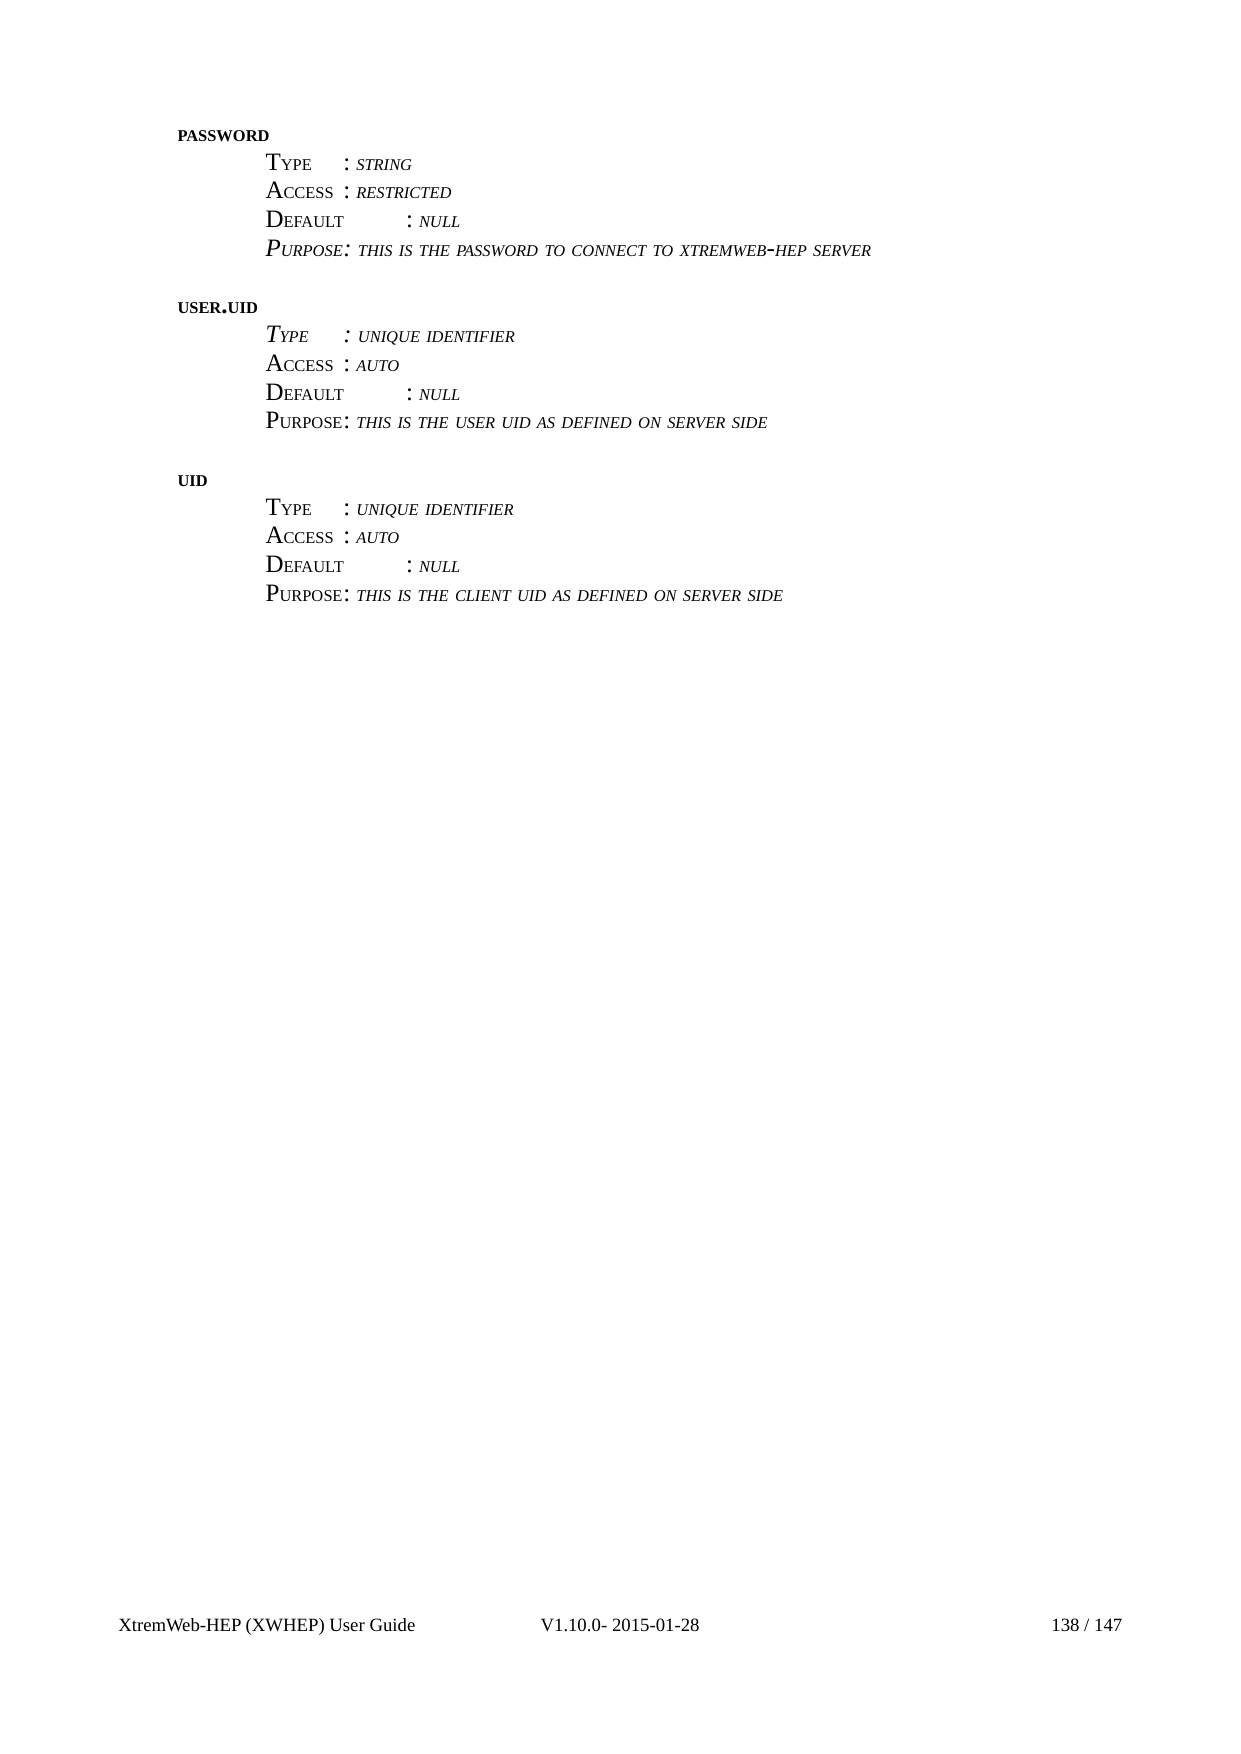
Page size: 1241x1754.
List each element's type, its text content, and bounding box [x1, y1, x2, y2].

text Default : null [265, 377, 1122, 406]
text Access : auto [265, 348, 1122, 377]
text Access : auto [265, 521, 1122, 549]
text Purpose : this is the client uid as defined on server side [265, 578, 1122, 607]
text Type : unique identifier [265, 492, 1122, 521]
text Purpose : this is the user uid as defined on server side [265, 406, 1122, 434]
text Purpose : this is the password to connect to xtremweb-hep server [265, 233, 1122, 262]
text Type : unique identifier [265, 319, 1122, 348]
text user.uid [177, 291, 1122, 319]
text Type : string [265, 147, 1122, 176]
text Default : null [265, 549, 1122, 578]
text Access : restricted [265, 176, 1122, 204]
text password [177, 118, 1122, 147]
text uid [177, 463, 1122, 492]
text Default : null [265, 204, 1122, 233]
